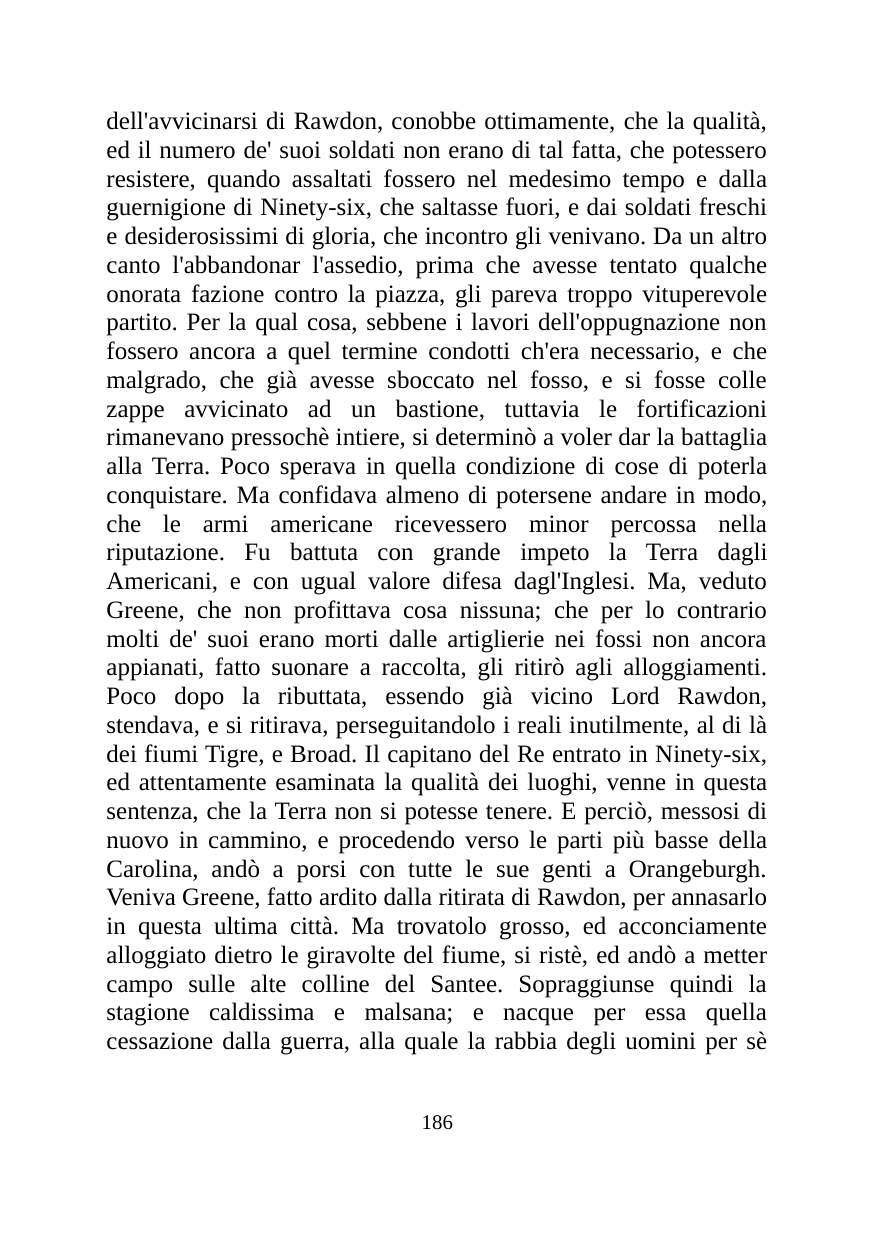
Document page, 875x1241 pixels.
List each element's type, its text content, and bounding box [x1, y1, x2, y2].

text dell'avvicinarsi di Rawdon, conobbe ottimamente, che la qualità, ed il numero de' suoi soldati non erano di tal fatta, che potessero resistere, quando assaltati fossero nel medesimo tempo e dalla guernigione di Ninety-six, che saltasse fuori, e dai soldati freschi e desiderosissimi di gloria, che incontro gli venivano. Da un altro canto l'abbandonar l'assedio, prima che avesse tentato qualche onorata fazione contro la piazza, gli pareva troppo vituperevole partito. Per la qual cosa, sebbene i lavori dell'oppugnazione non fossero ancora a quel termine condotti ch'era necessario, e che malgrado, che già avesse sboccato nel fosso, e si fosse colle zappe avvicinato ad un bastione, tuttavia le fortificazioni rimanevano pressochè intiere, si determinò a voler dar la battaglia alla Terra. Poco sperava in quella condizione di cose di poterla conquistare. Ma confidava almeno di potersene andare in modo, che le armi americane ricevessero minor percossa nella riputazione. Fu battuta con grande impeto la Terra dagli Americani, e con ugual valore difesa dagl'Inglesi. Ma, veduto Greene, che non profittava cosa nissuna; che per lo contrario molti de' suoi erano morti dalle artiglierie nei fossi non ancora appianati, fatto suonare a raccolta, gli ritirò agli alloggiamenti. Poco dopo la ributtata, essendo già vicino Lord Rawdon, stendava, e si ritirava, perseguitandolo i reali inutilmente, al di là dei fiumi Tigre, e Broad. Il capitano del Re entrato in Ninety-six, ed attentamente esaminata la qualità dei luoghi, venne in questa sentenza, che la Terra non si potesse tenere. E perciò, messosi di nuovo in cammino, e procedendo verso le parti più basse della Carolina, andò a porsi con tutte le sue genti a Orangeburgh. Veniva Greene, fatto ardito dalla ritirata di Rawdon, per annasarlo in questa ultima città. Ma trovatolo grosso, ed acconciamente alloggiato dietro le giravolte del fiume, si ristè, ed andò a metter campo sulle alte colline del Santee. Sopraggiunse quindi la stagione caldissima e malsana; e nacque per essa quella cessazione dalla guerra, alla quale la rabbia degli uomini per sè [106, 106, 768, 1055]
